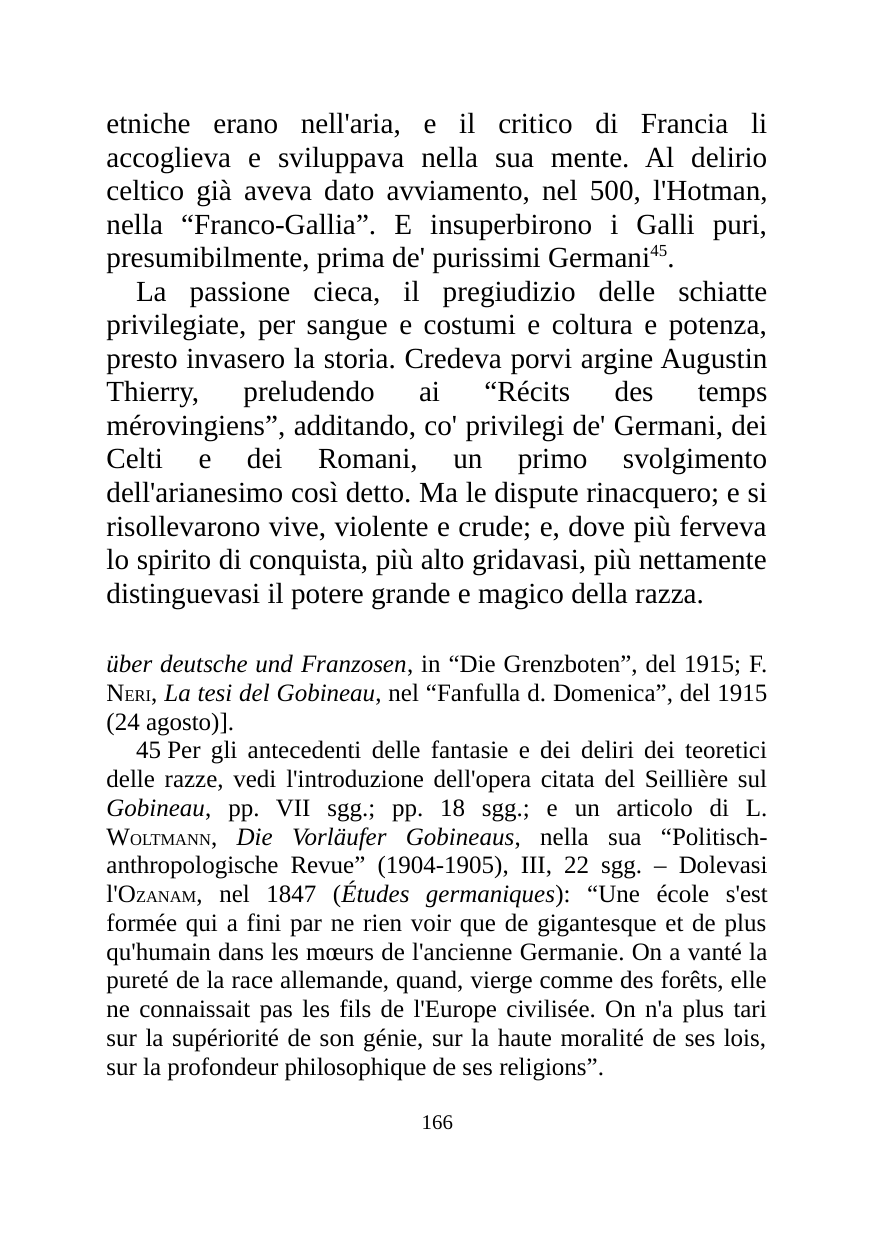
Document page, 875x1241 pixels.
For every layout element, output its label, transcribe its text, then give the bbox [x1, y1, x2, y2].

text La passione cieca, il pregiudizio delle schiatte privilegiate, per sangue e costumi e coltura e potenza, presto invasero la storia. Credeva porvi argine Augustin Thierry, preludendo ai “Récits des temps mérovingiens”, additando, co' privilegi de' Germani, dei Celti e dei Romani, un primo svolgimento dell'arianesimo così detto. Ma le dispute rinacquero; e si risollevarono vive, violente e crude; e, dove più ferveva lo spirito di conquista, più alto gridavasi, più nettamente distinguevasi il potere grande e magico della razza. [106, 274, 768, 609]
text etniche erano nell'aria, e il critico di Francia li accoglieva e sviluppava nella sua mente. Al delirio celtico già aveva dato avviamento, nel 500, l'Hotman, nella “Franco-Gallia”. E insuperbirono i Galli puri, presumibilmente, prima de' purissimi Germani. [106, 106, 768, 274]
text über deutsche und Franzosen, in “Die Grenzboten”, del 1915; F. Neri, La tesi del Gobineau, nel “Fanfulla d. Domenica”, del 1915 (24 agosto)]. [106, 649, 768, 735]
text Per gli antecedenti delle fantasie e dei deliri dei teoretici delle razze, vedi l'introduzione dell'opera citata del Seillière sul Gobineau, pp. VII sgg.; pp. 18 sgg.; e un articolo di L. Woltmann, Die Vorläufer Gobineaus, nella sua “Politisch-anthropologische Revue” (1904-1905), III, 22 sgg. – Dolevasi l'Ozanam, nel 1847 (Études germaniques): “Une école s'est formée qui a fini par ne rien voir que de gigantesque et de plus qu'humain dans les mœurs de l'ancienne Germanie. On a vanté la pureté de la race allemande, quand, vierge comme des forêts, elle ne connaissait pas les fils de l'Europe civilisée. On n'a plus tari sur la supériorité de son génie, sur la haute moralité de ses lois, sur la profondeur philosophique de ses religions”. [106, 735, 768, 1080]
